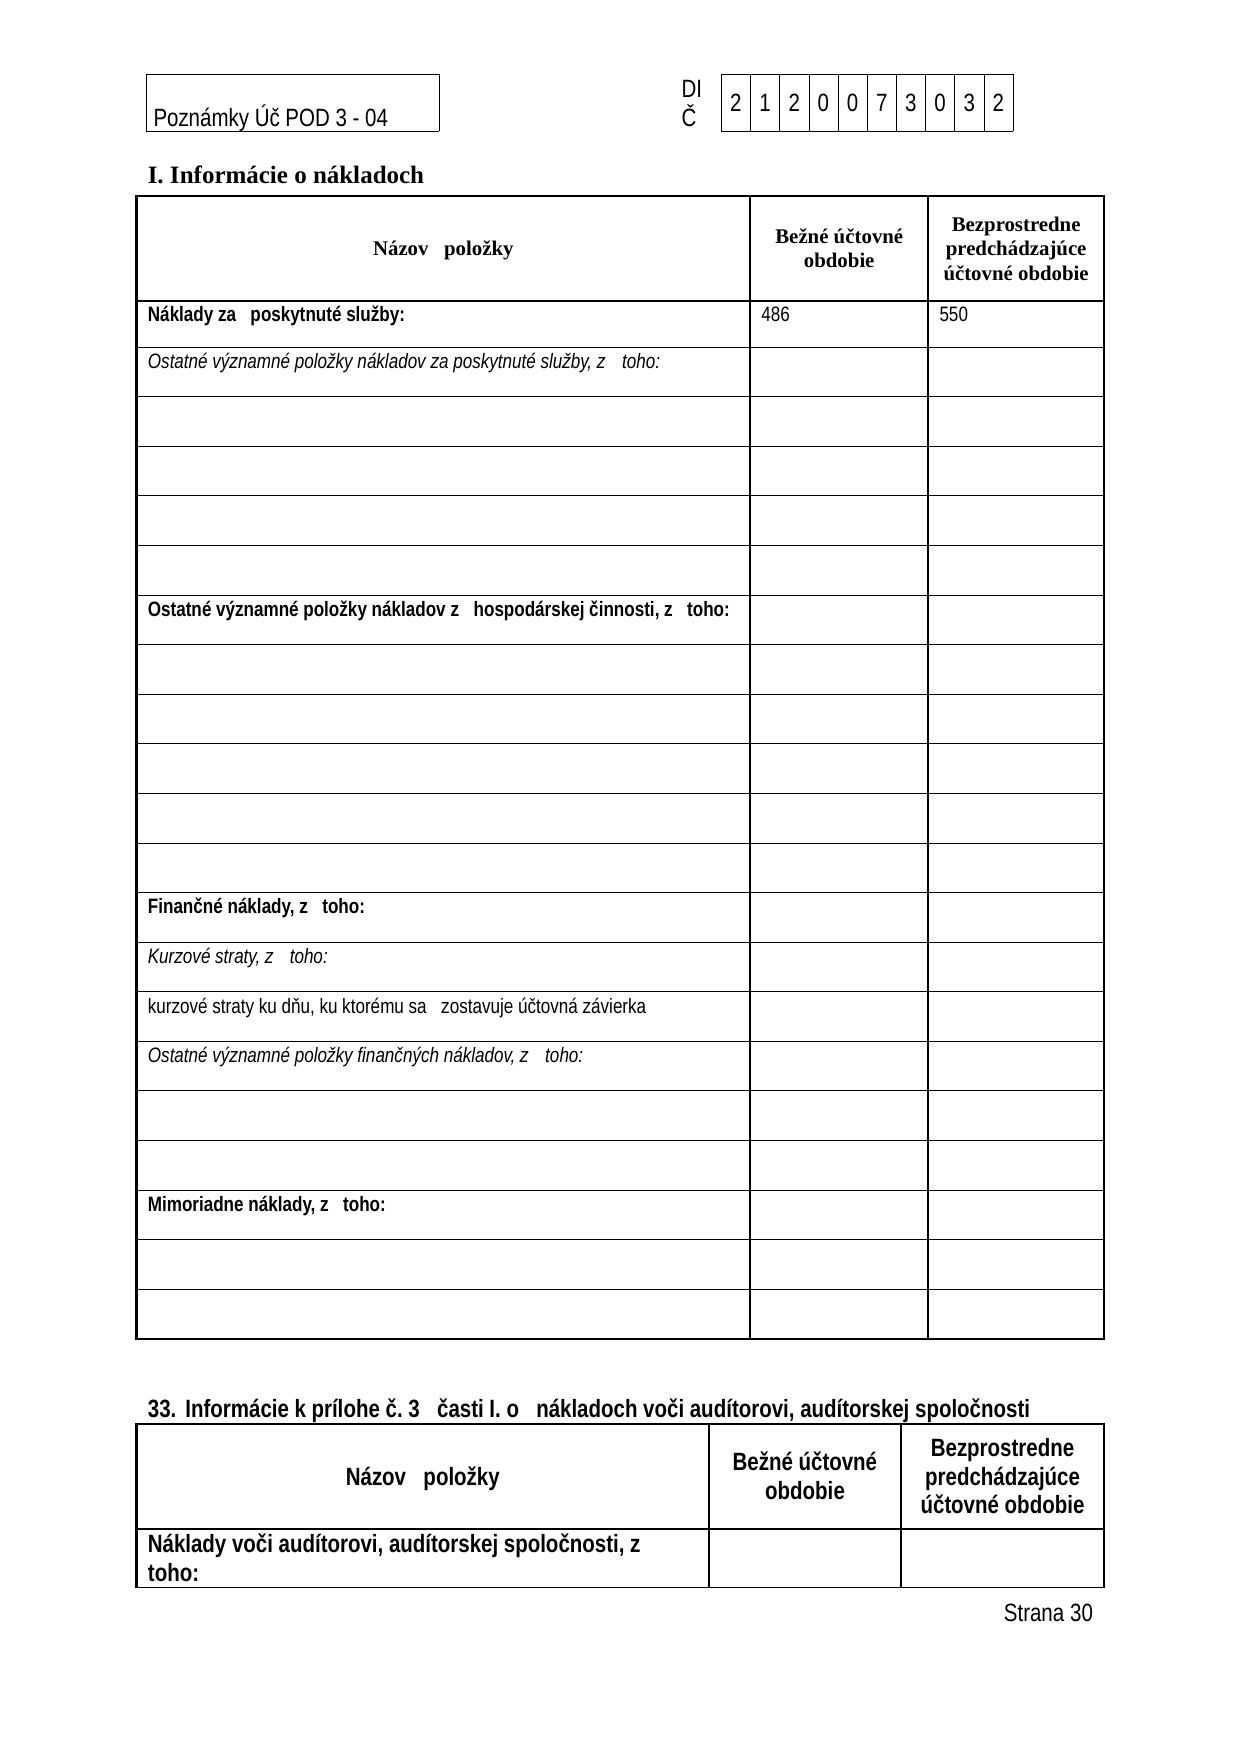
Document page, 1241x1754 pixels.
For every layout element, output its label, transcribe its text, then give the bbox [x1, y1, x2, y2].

table_cell [138, 496, 749, 545]
table_cell [751, 546, 927, 594]
table_cell kurzové straty ku dňu, ku ktorému sa zostavuje účtovná závierka [138, 992, 749, 1041]
table_header Názov položky [138, 1425, 708, 1527]
table_cell [751, 1191, 927, 1239]
table_cell Náklady za poskytnuté služby: [138, 302, 749, 347]
table_cell [751, 1141, 927, 1189]
table_cell [751, 397, 927, 446]
table_cell Kurzové straty, z toho: [138, 943, 749, 991]
table_cell [751, 992, 927, 1041]
table_cell [929, 645, 1103, 694]
table_cell [751, 695, 927, 743]
table_cell [902, 1530, 1103, 1587]
text I. Informácie o nákladoch [148, 160, 1093, 189]
table_header Bezprostredne predchádzajúce účtovné obdobie [929, 197, 1103, 300]
table_cell Ostatné významné položky nákladov za poskytnuté služby, z toho: [138, 348, 749, 396]
table_cell [138, 1141, 749, 1189]
table_cell [751, 1091, 927, 1140]
table_cell [751, 943, 927, 991]
table_cell [138, 397, 749, 446]
table_cell [138, 844, 749, 892]
table_cell [138, 546, 749, 594]
table_cell [929, 546, 1103, 594]
table_header Názov položky [138, 197, 749, 300]
table_cell [138, 695, 749, 743]
table_cell [751, 744, 927, 793]
table_cell 486 [751, 302, 927, 347]
table_cell [138, 447, 749, 495]
table_cell [751, 1290, 927, 1338]
table_cell [138, 645, 749, 694]
table_cell [138, 1290, 749, 1338]
table_cell [138, 744, 749, 793]
table_cell [929, 1042, 1103, 1090]
table_cell [751, 348, 927, 396]
table_cell Ostatné významné položky finančných nákladov, z toho: [138, 1042, 749, 1090]
table_cell [751, 1240, 927, 1289]
table_cell [929, 1141, 1103, 1189]
table_cell [929, 447, 1103, 495]
table_cell Finančné náklady, z toho: [138, 893, 749, 942]
table_cell [751, 596, 927, 644]
table_cell [929, 844, 1103, 892]
table_header Bezprostredne predchádzajúce účtovné obdobie [902, 1425, 1103, 1527]
list Informácie k prílohe č. 3 časti I. o nákladoch voči audítorovi, audítorskej spoločnosti [148, 1394, 1093, 1423]
table_cell Mimoriadne náklady, z toho: [138, 1191, 749, 1239]
table_cell [929, 397, 1103, 446]
table_cell Ostatné významné položky nákladov z hospodárskej činnosti, z toho: [138, 596, 749, 644]
table_cell [710, 1530, 900, 1587]
table_cell [929, 794, 1103, 842]
table_cell 550 [929, 302, 1103, 347]
table_cell Náklady voči audítorovi, audítorskej spoločnosti, z toho: [138, 1530, 708, 1587]
table_cell [929, 943, 1103, 991]
table_cell [751, 1042, 927, 1090]
table_cell [929, 1091, 1103, 1140]
table_cell [929, 1240, 1103, 1289]
table_cell [929, 596, 1103, 644]
table_cell [751, 893, 927, 942]
table_cell [751, 447, 927, 495]
table_cell [751, 794, 927, 842]
table_header Bežné účtovné obdobie [710, 1425, 900, 1527]
table_cell [929, 992, 1103, 1041]
table_cell [751, 645, 927, 694]
table_header Bežné účtovné obdobie [751, 197, 927, 300]
table_cell [929, 496, 1103, 545]
table_cell [929, 1290, 1103, 1338]
table_cell [751, 496, 927, 545]
table_cell [138, 1240, 749, 1289]
table_cell [929, 1191, 1103, 1239]
table_cell [929, 893, 1103, 942]
table_cell [929, 744, 1103, 793]
table_cell [929, 348, 1103, 396]
table_cell [929, 695, 1103, 743]
table_cell [138, 1091, 749, 1140]
table_cell [138, 794, 749, 842]
table_cell [751, 844, 927, 892]
